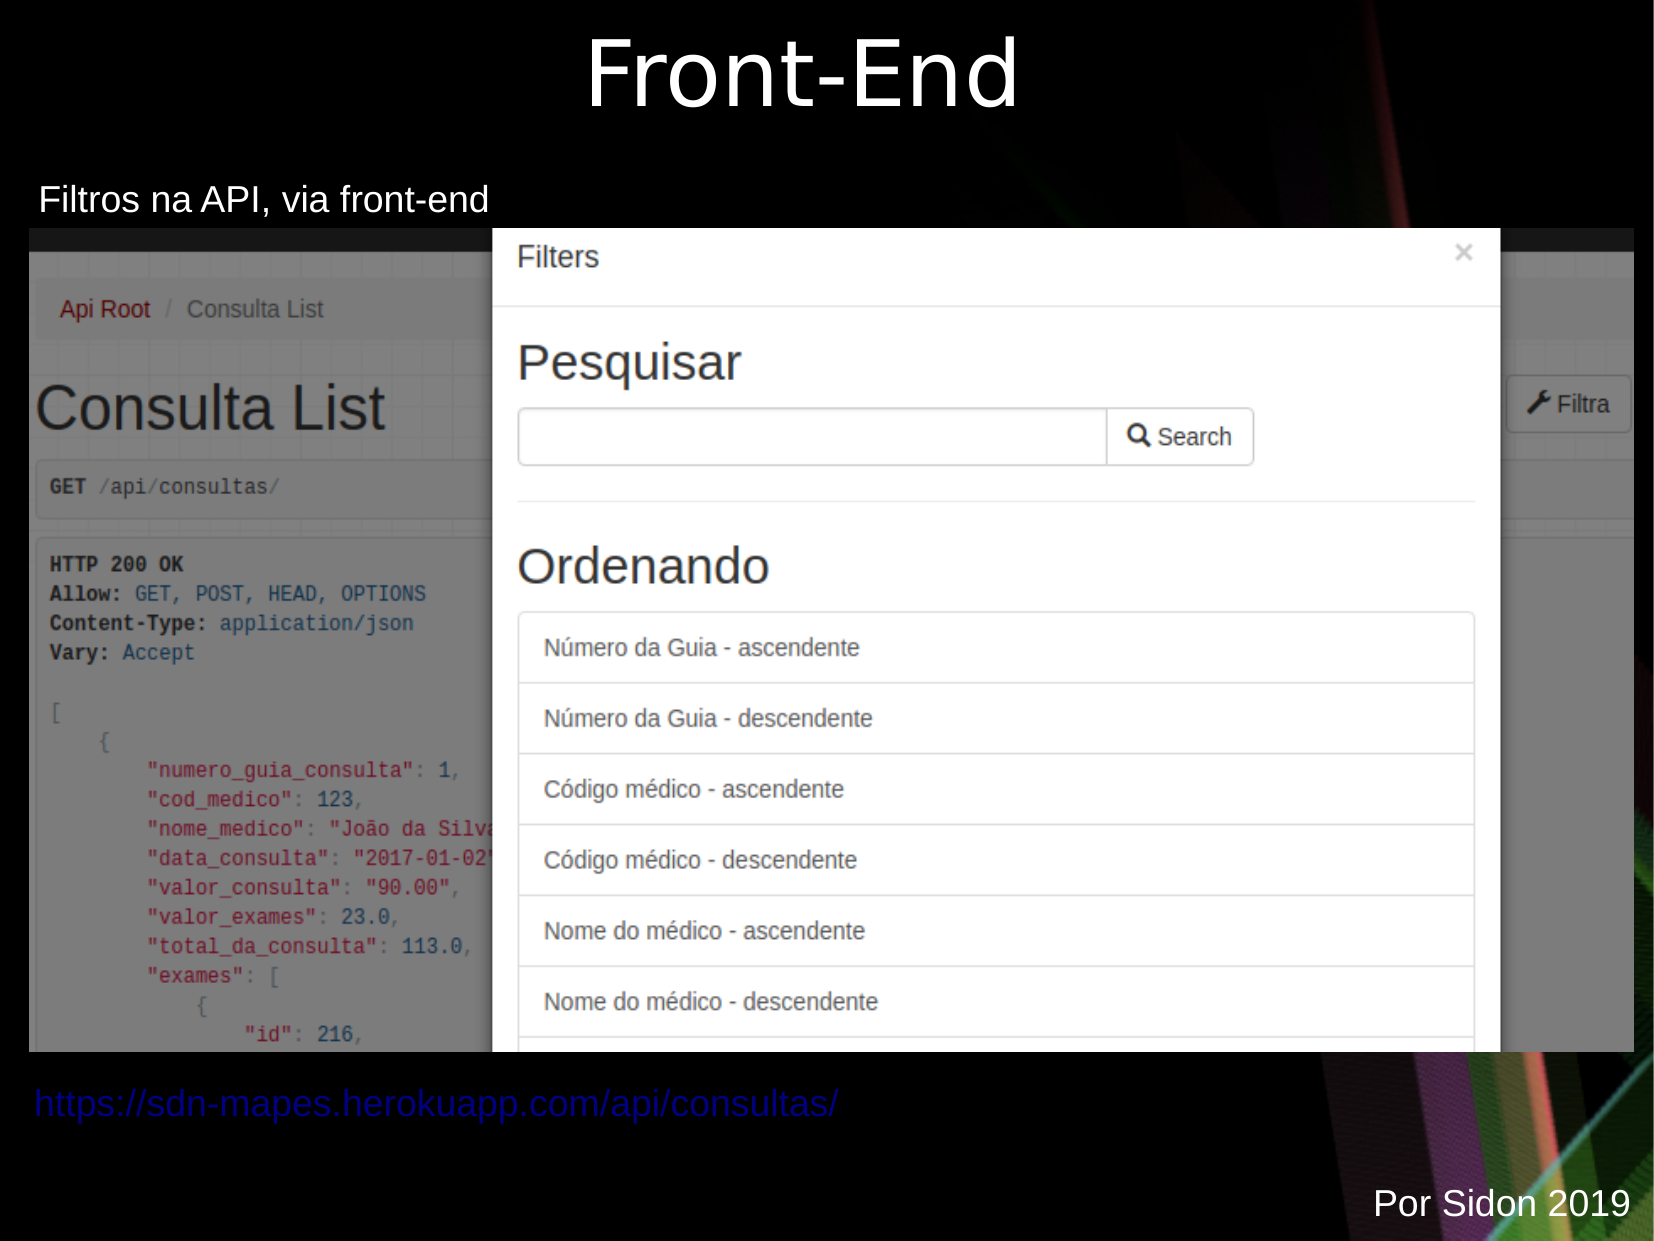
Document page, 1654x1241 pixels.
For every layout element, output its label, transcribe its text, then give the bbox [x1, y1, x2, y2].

text_box https://sdn-mapes.herokuapp.com/api/consultas/ [19, 1074, 1028, 1145]
title Front-End [555, 13, 1052, 136]
text_box Filtros na API, via front-end [23, 171, 506, 229]
text_box Por Sidon 2019 [1358, 1175, 1646, 1233]
picture [0, 0, 1654, 1241]
